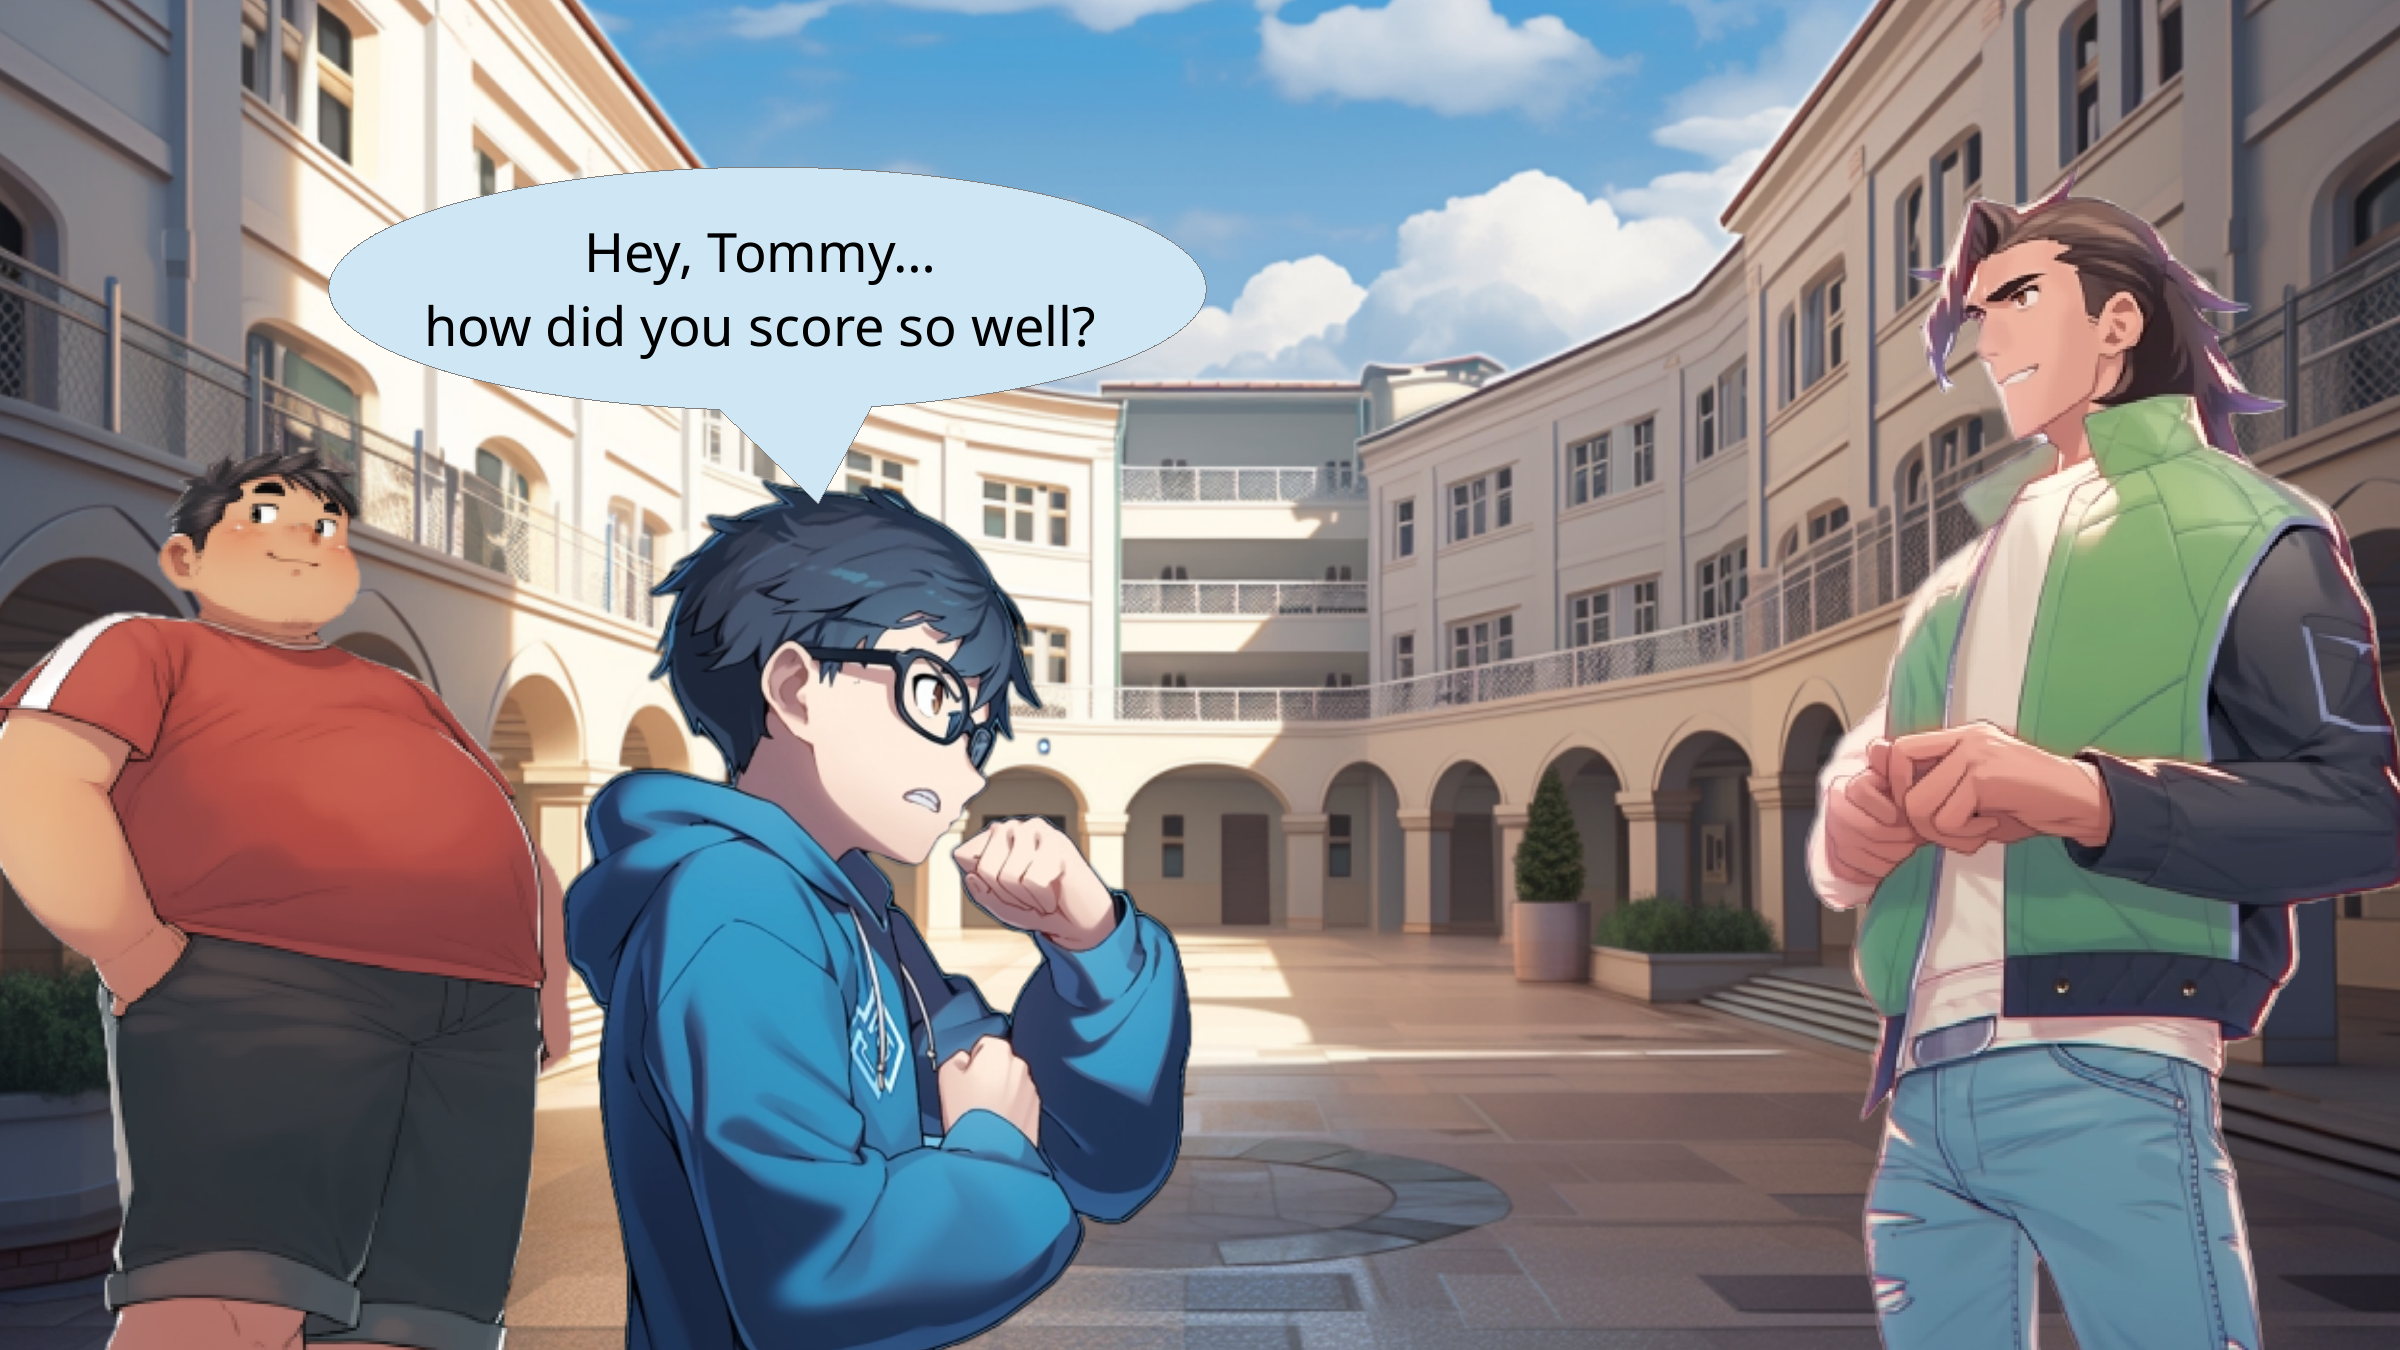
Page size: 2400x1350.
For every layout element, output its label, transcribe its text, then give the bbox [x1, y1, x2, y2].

text_box Hey, Tommy… how did you score so well? [328, 167, 1207, 504]
picture [0, 0, 2400, 1350]
